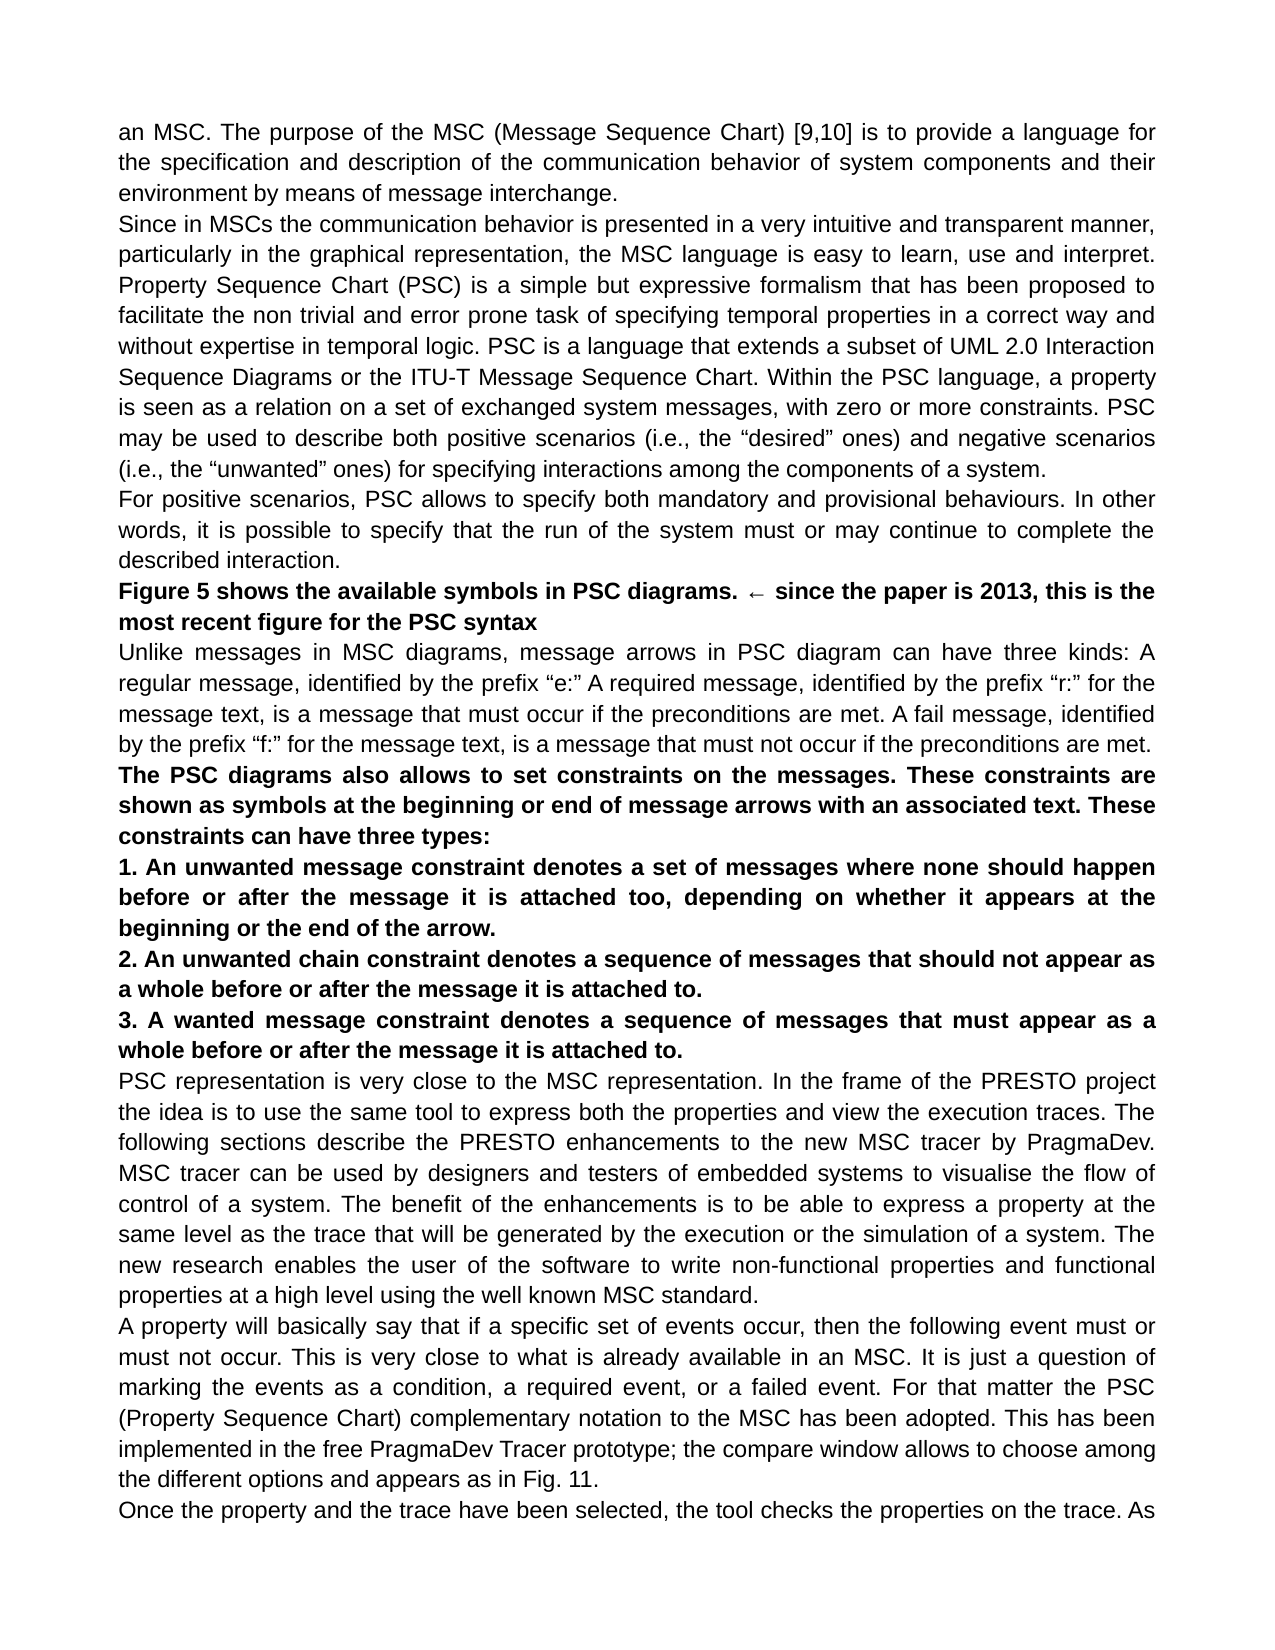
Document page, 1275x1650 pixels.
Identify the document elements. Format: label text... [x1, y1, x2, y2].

text For positive scenarios, PSC allows to specify both mandatory and provisional behaviours. In other words, it is possible to specify that the run of the system must or may continue to complete the described interaction. [118, 486, 1157, 574]
text 2. An unwanted chain constraint denotes a sequence of messages that should not appear as a whole before or after the message it is attached to. [118, 945, 1157, 1002]
text 3. A wanted message constraint denotes a sequence of messages that must appear as a whole before or after the message it is attached to. [118, 1006, 1157, 1064]
text an MSC. The purpose of the MSC (Message Sequence Chart) [9,10] is to provide a language for the specification and description of the communication behavior of system components and their environment by means of message interchange. [118, 118, 1157, 206]
text The PSC diagrams also allows to set constraints on the messages. These constraints are shown as symbols at the beginning or end of message arrows with an associated text. These constraints can have three types: [118, 761, 1157, 849]
text 1. An unwanted message constraint denotes a set of messages where none should happen before or after the message it is attached too, depending on whether it appears at the beginning or the end of the arrow. [118, 853, 1157, 941]
text A property will basically say that if a specific set of events occur, then the following event must or must not occur. This is very close to what is already available in an MSC. It is just a question of marking the events as a condition, a required event, or a failed event. For that matter the PSC (Property Sequence Chart) complementary notation to the MSC has been adopted. This has been implemented in the free PragmaDev Tracer prototype; the compare window allows to choose among the different options and appears as in Fig. 11. [118, 1312, 1157, 1492]
text Once the property and the trace have been selected, the tool checks the properties on the trace. As [118, 1496, 1157, 1523]
text Since in MSCs the communication behavior is presented in a very intuitive and transparent manner, particularly in the graphical representation, the MSC language is easy to learn, use and interpret. Property Sequence Chart (PSC) is a simple but expressive formalism that has been proposed to facilitate the non trivial and error prone task of specifying temporal properties in a correct way and without expertise in temporal logic. PSC is a language that extends a subset of UML 2.0 Interaction Sequence Diagrams or the ITU-T Message Sequence Chart. Within the PSC language, a property is seen as a relation on a set of exchanged system messages, with zero or more constraints. PSC may be used to describe both positive scenarios (i.e., the “desired” ones) and negative scenarios (i.e., the “unwanted” ones) for specifying interactions among the components of a system. [118, 210, 1157, 482]
text Figure 5 shows the available symbols in PSC diagrams. ← since the paper is 2013, this is the most recent figure for the PSC syntax [118, 577, 1157, 635]
text PSC representation is very close to the MSC representation. In the frame of the PRESTO project the idea is to use the same tool to express both the properties and view the execution traces. The following sections describe the PRESTO enhancements to the new MSC tracer by PragmaDev. MSC tracer can be used by designers and testers of embedded systems to visualise the flow of control of a system. The benefit of the enhancements is to be able to express a property at the same level as the trace that will be generated by the execution or the simulation of a system. The new research enables the user of the software to write non-functional properties and functional properties at a high level using the well known MSC standard. [118, 1067, 1157, 1309]
text Unlike messages in MSC diagrams, message arrows in PSC diagram can have three kinds: A regular message, identified by the prefix “e:” A required message, identified by the prefix “r:” for the message text, is a message that must occur if the preconditions are met. A fail message, identified by the prefix “f:” for the message text, is a message that must not occur if the preconditions are met. [118, 639, 1157, 757]
